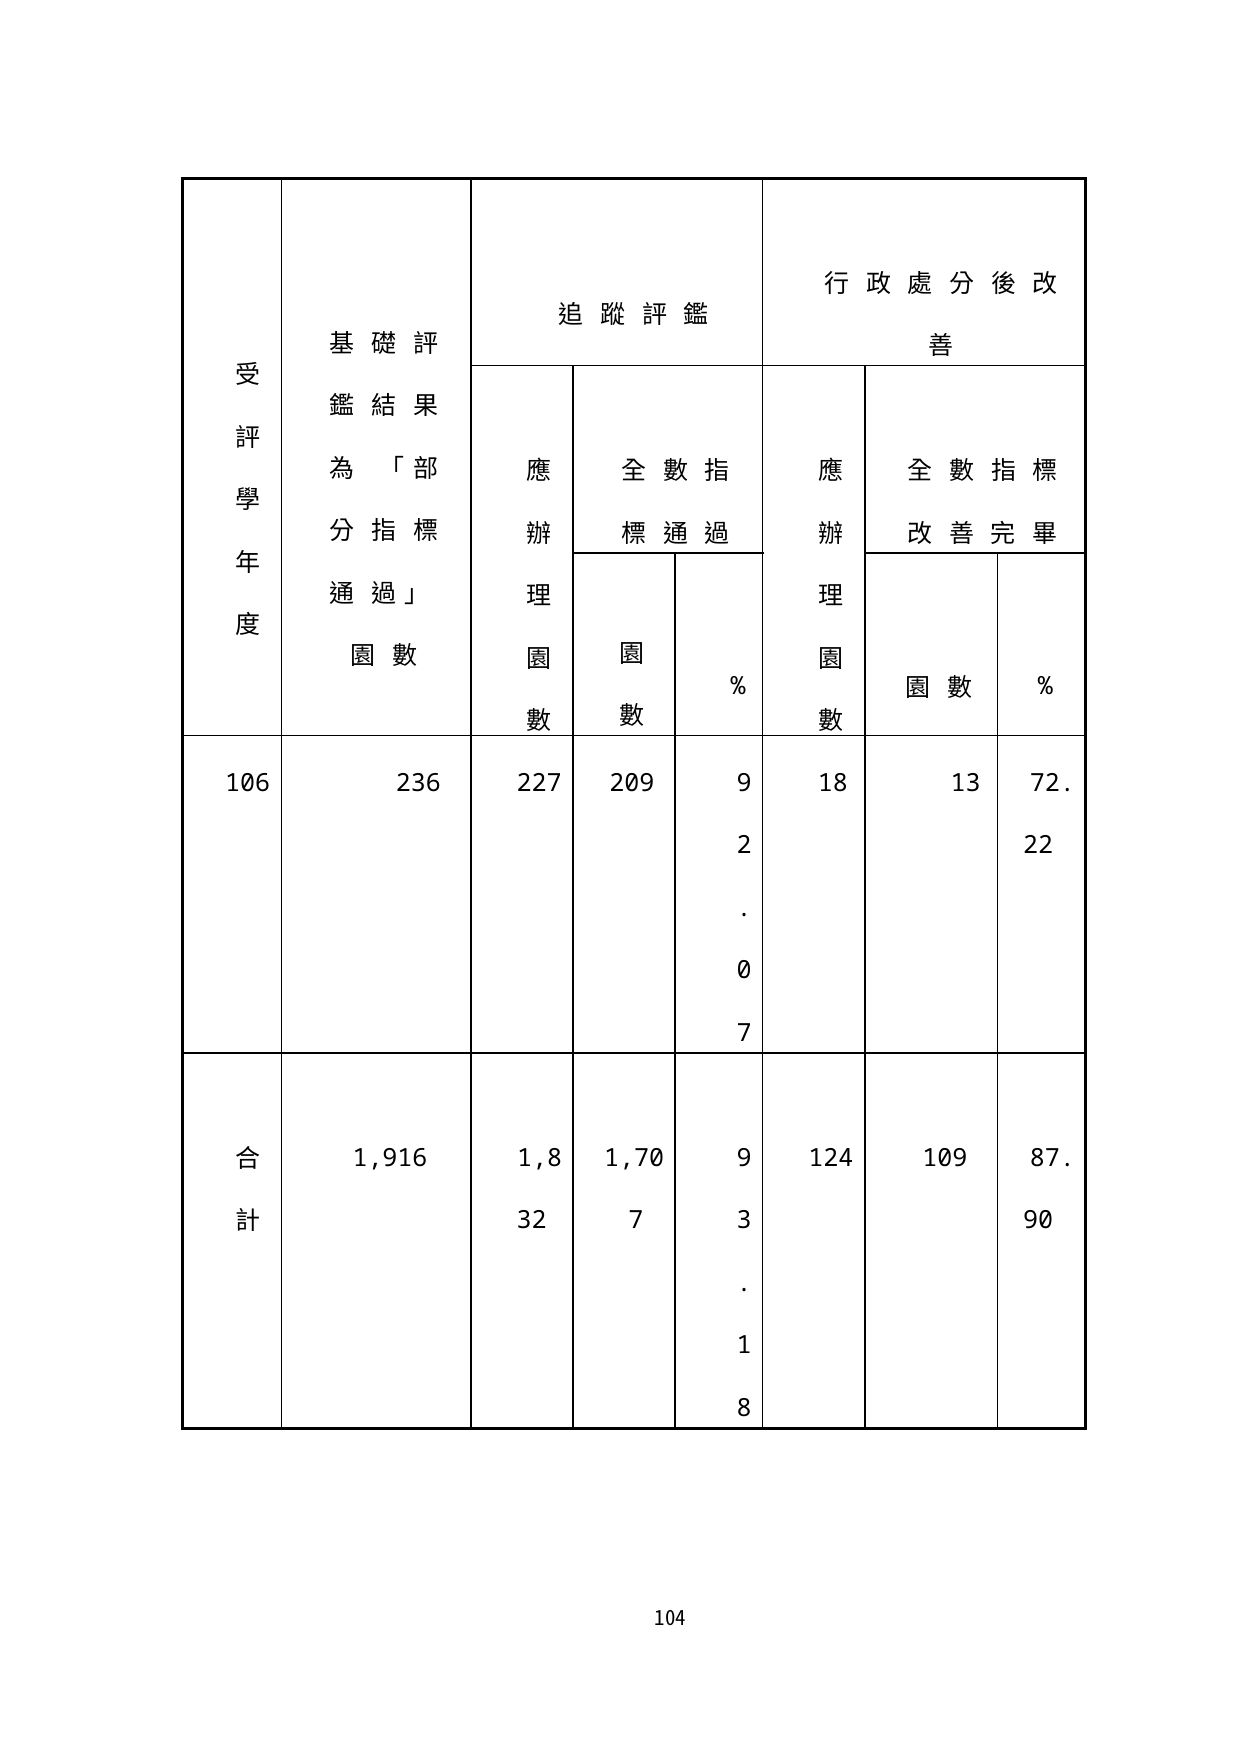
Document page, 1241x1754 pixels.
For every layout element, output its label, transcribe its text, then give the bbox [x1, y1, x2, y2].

table_header 受評學年度 [184, 180, 281, 735]
table_cell 13 [866, 736, 997, 1052]
table_cell 124 [763, 1054, 864, 1427]
table_cell 全數指標通過 [574, 366, 762, 552]
table_cell 227 [472, 736, 572, 1052]
table_cell 236 [282, 736, 470, 1052]
table_cell 應辦理園數 [472, 366, 572, 735]
table_header 基礎評鑑結果為「部分指標通過」園數 [282, 180, 470, 735]
table_cell 93.18 [676, 1054, 762, 1427]
table_cell 全數指標改善完畢 [866, 366, 1084, 552]
table_cell 72.22 [998, 736, 1084, 1052]
table_cell 209 [574, 736, 674, 1052]
table_cell 園數 [574, 554, 674, 735]
table_cell 109 [866, 1054, 997, 1427]
table_cell 106 [184, 736, 281, 1052]
table_cell % [676, 554, 762, 735]
table_cell 1,707 [574, 1054, 674, 1427]
table_cell 1,916 [282, 1054, 470, 1427]
table_cell 合計 [184, 1054, 281, 1427]
table_header 追蹤評鑑 [472, 180, 762, 365]
table_cell 園數 [866, 554, 997, 735]
table_header 行政處分後改善 [763, 180, 1084, 365]
table_cell % [998, 554, 1084, 735]
table_cell 應辦理園數 [763, 366, 864, 735]
table_cell 92.07 [676, 736, 762, 1052]
table_cell 18 [763, 736, 864, 1052]
table_cell 87.90 [998, 1054, 1084, 1427]
table_cell 1,832 [472, 1054, 572, 1427]
